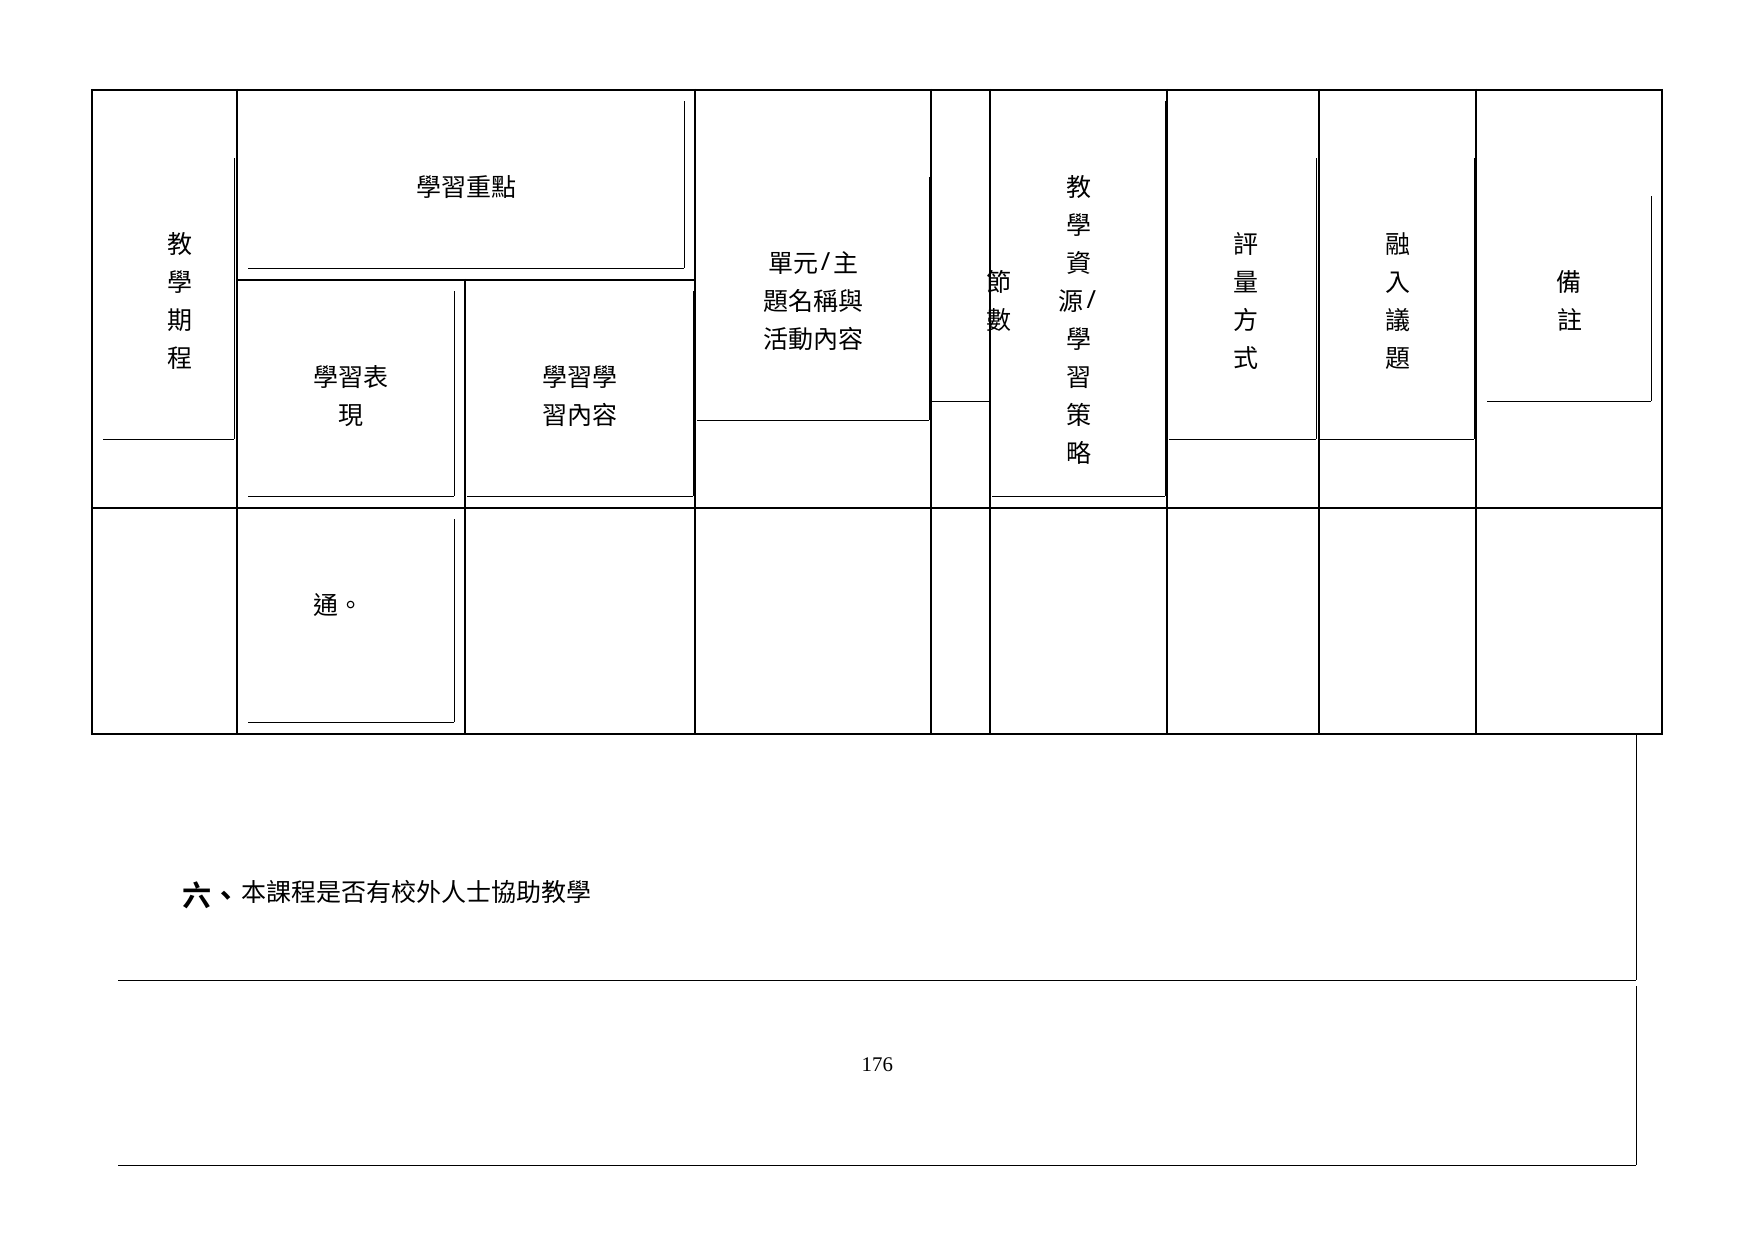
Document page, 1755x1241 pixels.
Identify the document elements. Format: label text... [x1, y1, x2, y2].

table_header 融入議題 [1320, 91, 1475, 507]
table_header 單元/主題名稱與活動內容 [696, 91, 930, 507]
table_cell [466, 509, 694, 733]
table_header 教學資源/學習策略 [991, 91, 1166, 507]
table_header 學習重點 [238, 91, 694, 279]
table_cell 通。 [238, 509, 464, 733]
table_cell [696, 509, 930, 733]
table_cell [991, 509, 1166, 733]
table_header 教學期程 [93, 91, 236, 507]
table_cell [1477, 509, 1661, 733]
table_cell [93, 509, 236, 733]
table_cell [1168, 509, 1318, 733]
table_cell 1 [932, 509, 989, 733]
table_header 評量方式 [1168, 91, 1318, 507]
table_cell [1320, 509, 1475, 733]
table_header 節數 [932, 91, 989, 401]
table_header 備註 [1477, 91, 1661, 507]
subtitle 六、本課程是否有校外人士協助教學 [118, 871, 1636, 980]
table_cell 學習表現 [238, 281, 464, 507]
table_header 節數 [932, 402, 989, 507]
table_cell 學習學習內容 [466, 281, 694, 507]
